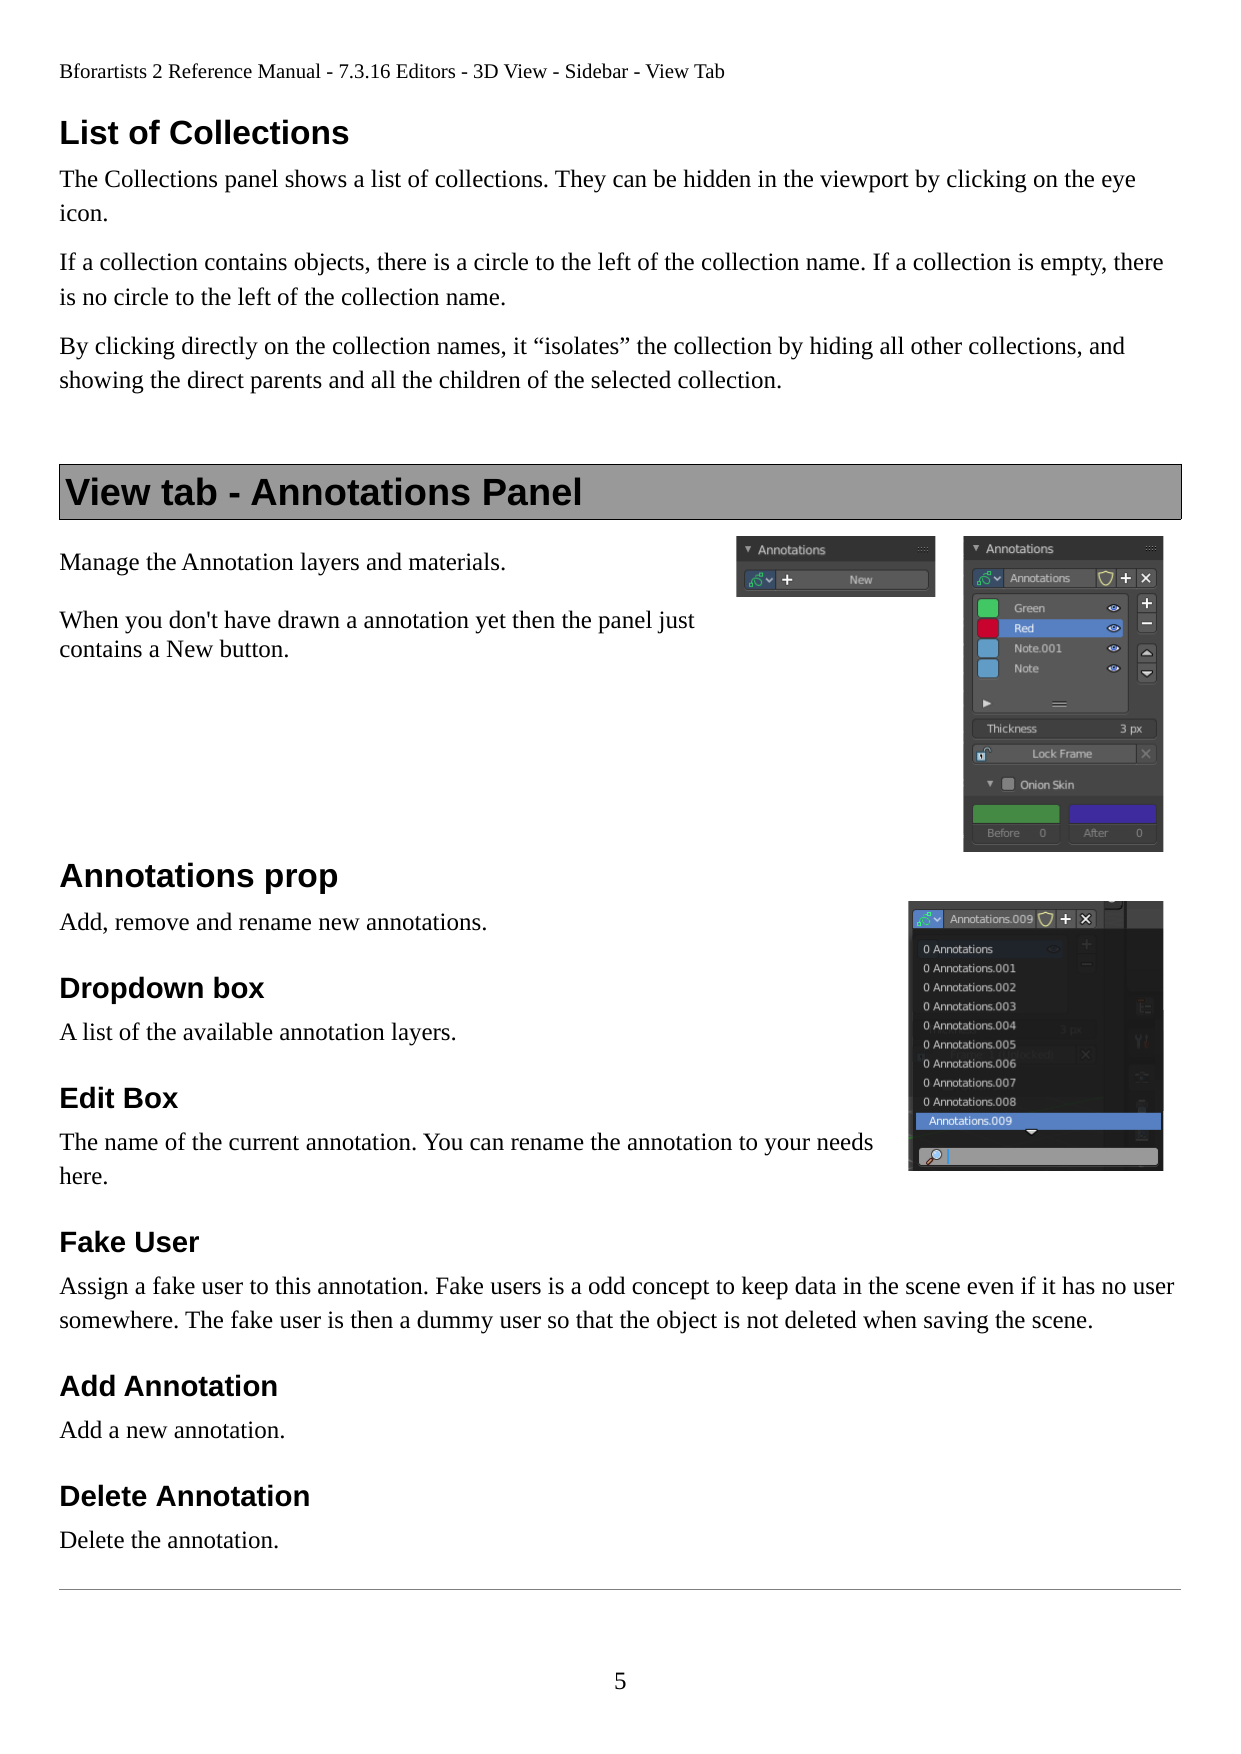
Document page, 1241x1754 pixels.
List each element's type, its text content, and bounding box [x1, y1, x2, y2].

text Assign a fake user to this annotation. Fake users is a odd concept to keep data in the scene even if it has no user somewhere. The fake user is then a dummy user so that the object is not deleted when saving the scene. [59, 1271, 1181, 1334]
subtitle Annotations prop [59, 856, 1181, 894]
text The Collections panel shows a list of collections. They can be hidden in the viewport by clicking on the eye icon. [59, 164, 1181, 227]
table_header View tab - Annotations Panel [60, 465, 1181, 519]
text Add, remove and rename new annotations. [59, 907, 908, 936]
text A list of the available annotation layers. [59, 1017, 908, 1046]
picture [736, 536, 936, 597]
subtitle List of Collections [59, 113, 1181, 151]
picture [963, 536, 1164, 852]
subtitle Dropdown box [59, 971, 908, 1004]
subtitle Fake User [59, 1225, 1181, 1259]
subtitle [1164, 1081, 1181, 1114]
text Manage the Annotation layers and materials. [59, 547, 736, 576]
subtitle Add Annotation [59, 1369, 1181, 1403]
text The name of the current annotation. You can rename the annotation to your needs here. [59, 1127, 1181, 1190]
text When you don't have drawn a annotation yet then the panel just contains a New button. [59, 605, 963, 662]
text Delete the annotation. [59, 1525, 1181, 1554]
text Add a new annotation. [59, 1416, 1181, 1444]
text If a collection contains objects, there is a circle to the left of the collection name. If a collection is empty, there is no circle to the left of the collection name. [59, 247, 1181, 311]
picture [908, 901, 1164, 1171]
subtitle Delete Annotation [59, 1479, 1181, 1513]
text By clicking directly on the collection names, it “isolates” the collection by hiding all other collections, and showing the direct parents and all the children of the selected collection. [59, 331, 1181, 394]
subtitle [1164, 971, 1181, 1004]
subtitle Edit Box [59, 1081, 908, 1114]
